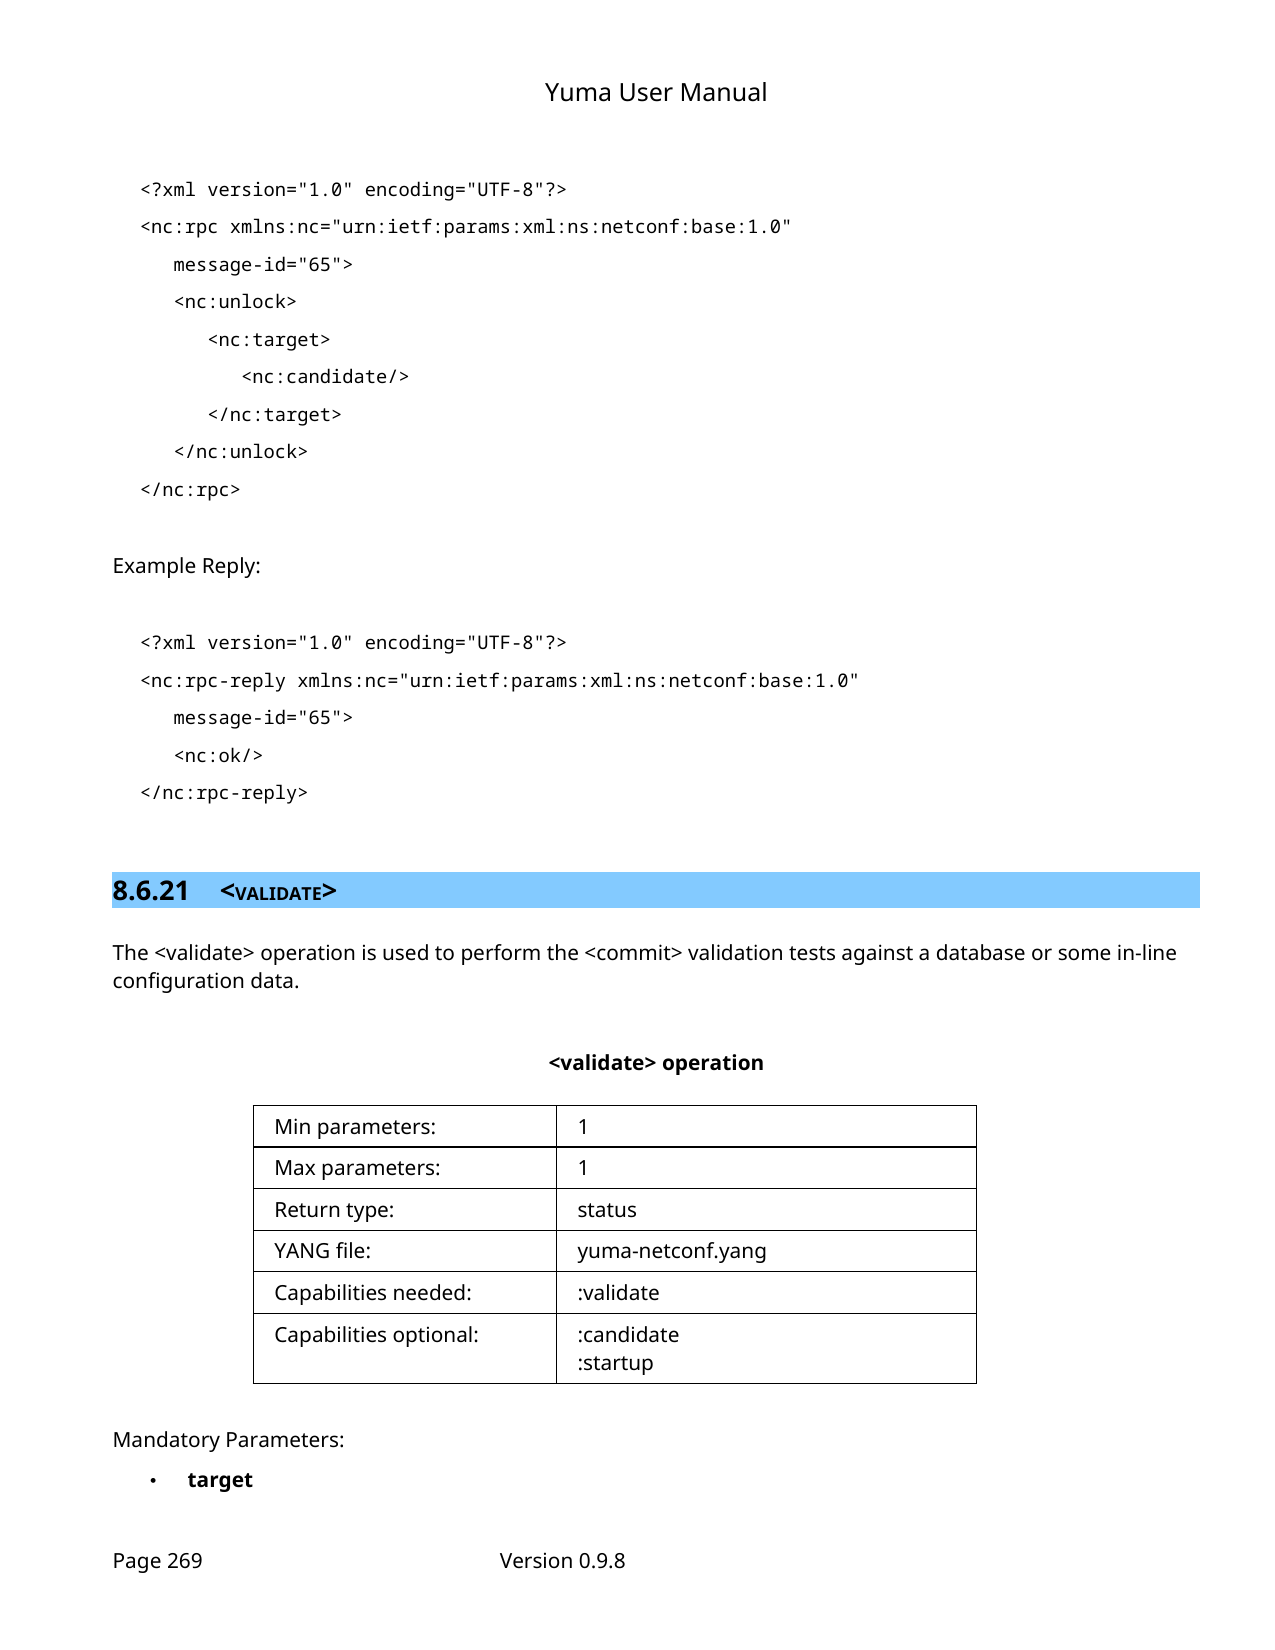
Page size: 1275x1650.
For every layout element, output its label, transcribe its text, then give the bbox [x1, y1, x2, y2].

text <nc:candidate/> [139, 363, 1200, 389]
text </nc:rpc-reply> [139, 779, 1200, 805]
text </nc:rpc> [139, 476, 1200, 502]
text The <validate> operation is used to perform the <commit> validation tests against a database or some in-line configuration data. [112, 938, 1200, 994]
text <nc:ok/> [139, 742, 1200, 767]
table_cell :validate [557, 1272, 976, 1313]
text message-id="65"> [139, 251, 1200, 277]
table_cell Return type: [254, 1189, 556, 1229]
table_cell Capabilities optional: [254, 1314, 556, 1383]
text message-id="65"> [139, 704, 1200, 730]
table_header Min parameters: [254, 1106, 556, 1146]
text </nc:target> [139, 401, 1200, 427]
text </nc:unlock> [139, 438, 1200, 464]
text <?xml version="1.0" encoding="UTF-8"?> [139, 176, 1200, 202]
text <?xml version="1.0" encoding="UTF-8"?> [139, 629, 1200, 655]
text <nc:rpc xmlns:nc="urn:ietf:params:xml:ns:netconf:base:1.0" [139, 213, 1200, 239]
subtitle <validate> operation [127, 1048, 1185, 1076]
list target [150, 1466, 1200, 1494]
table_cell :candidate :startup [557, 1314, 976, 1383]
table_header 1 [557, 1106, 976, 1146]
text Example Reply: [112, 551, 1200, 579]
subtitle <validate> [112, 872, 1200, 908]
table_cell status [557, 1189, 976, 1229]
text <nc:target> [139, 326, 1200, 352]
text <nc:unlock> [139, 288, 1200, 314]
table_cell 1 [557, 1148, 976, 1188]
text Mandatory Parameters: [112, 1425, 1200, 1453]
table_cell Capabilities needed: [254, 1272, 556, 1313]
table_cell yuma-netconf.yang [557, 1231, 976, 1271]
text <nc:rpc-reply xmlns:nc="urn:ietf:params:xml:ns:netconf:base:1.0" [139, 667, 1200, 692]
table_cell YANG file: [254, 1231, 556, 1271]
table_cell Max parameters: [254, 1148, 556, 1188]
